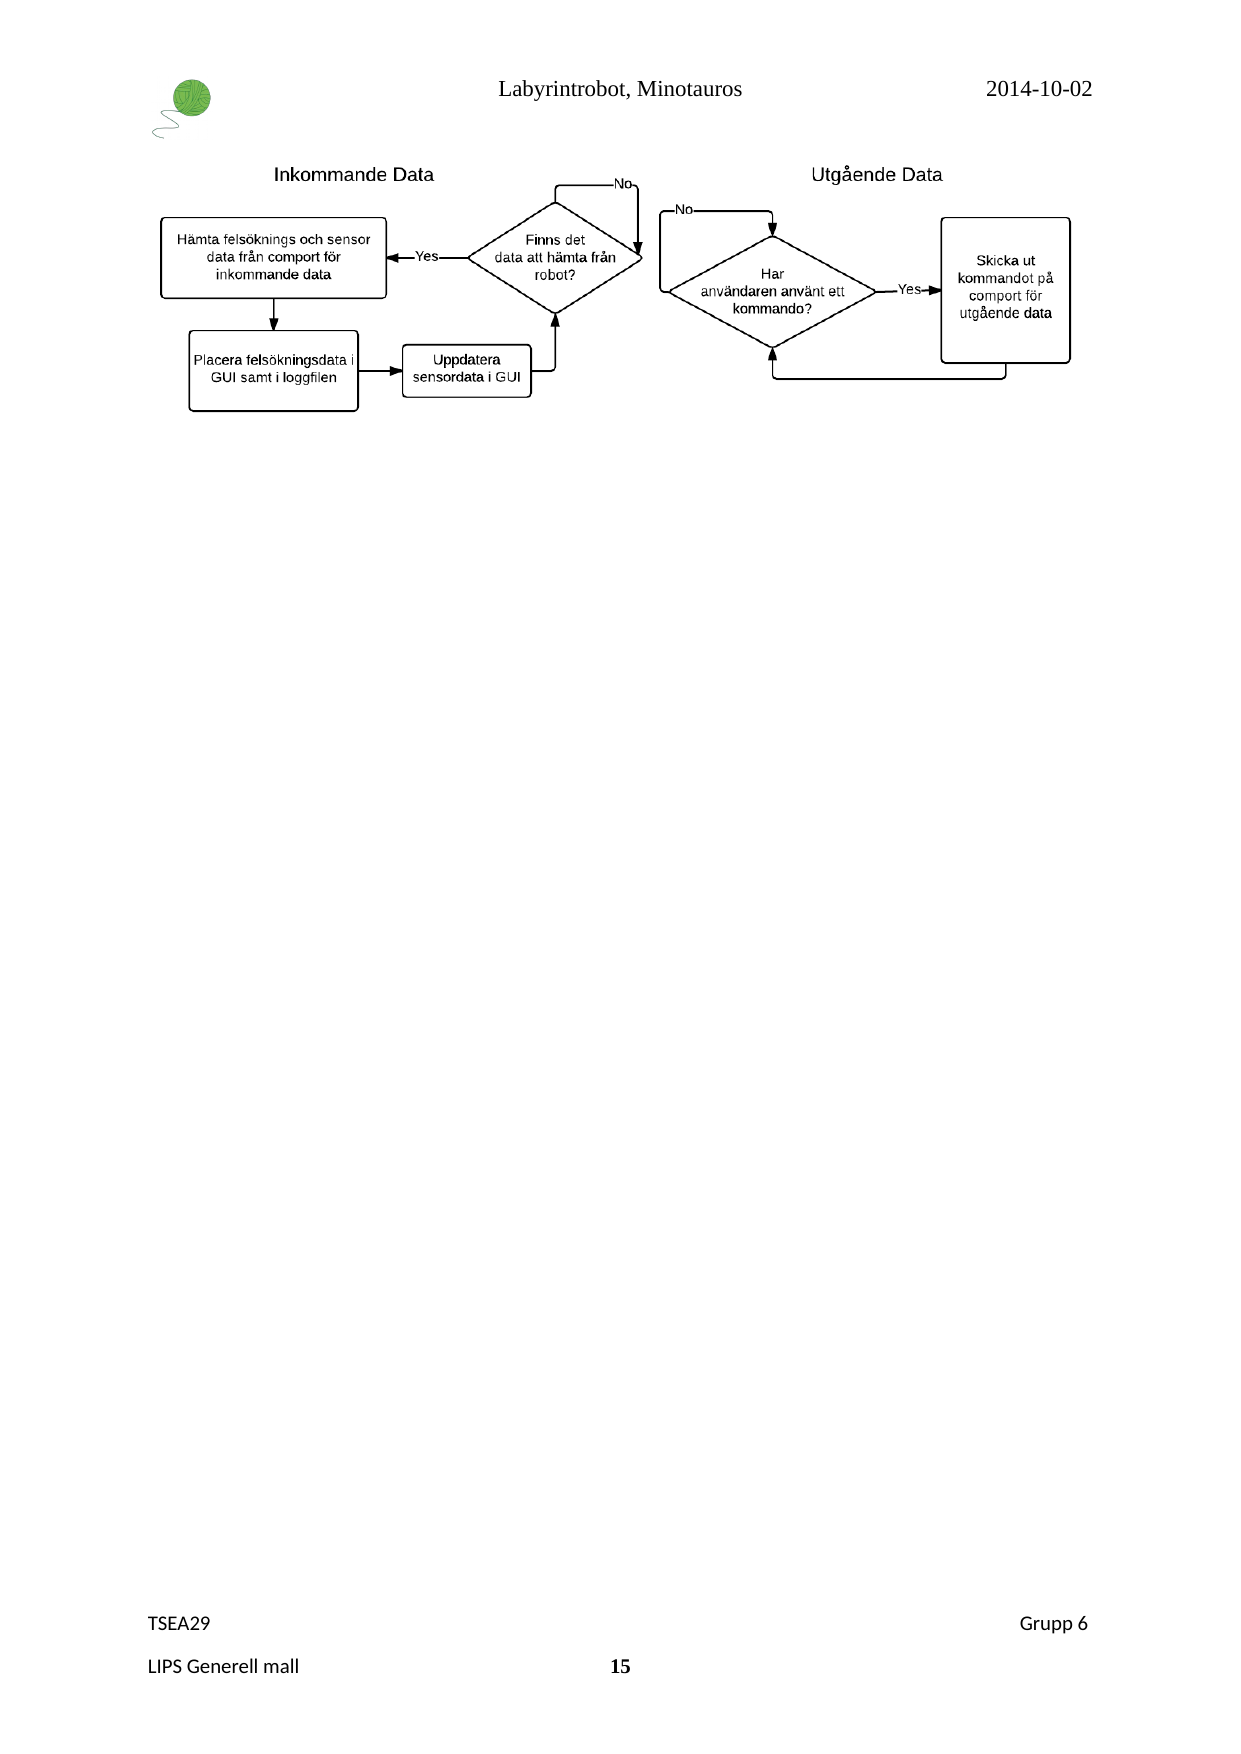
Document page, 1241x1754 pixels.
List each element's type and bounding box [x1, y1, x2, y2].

picture [147, 147, 1093, 435]
picture [150, 76, 214, 141]
